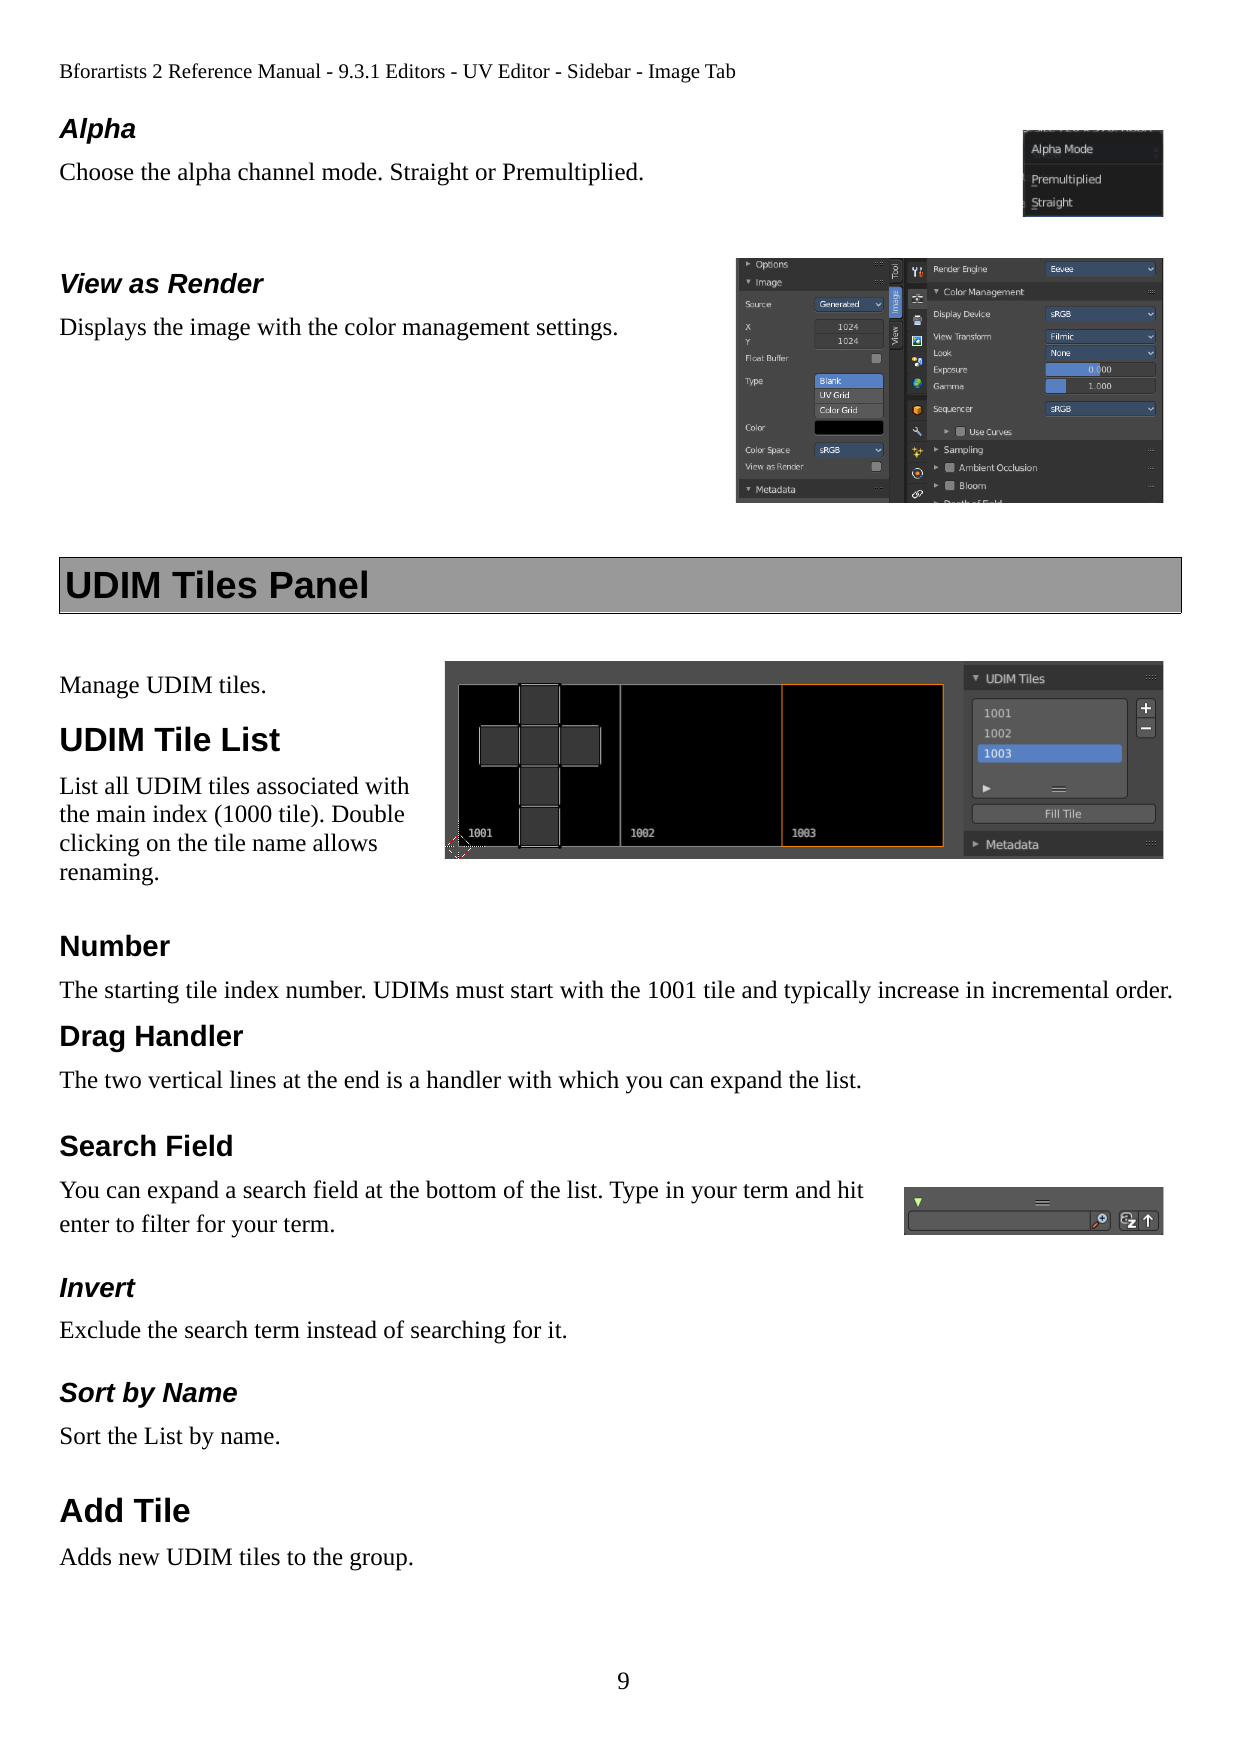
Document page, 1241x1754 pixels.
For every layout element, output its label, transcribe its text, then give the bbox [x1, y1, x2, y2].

subtitle Add Tile [59, 1491, 1181, 1530]
text Sort the List by name. [59, 1421, 1181, 1450]
text Adds new UDIM tiles to the group. [59, 1542, 1181, 1571]
subtitle Invert [59, 1271, 1181, 1303]
text Choose the alpha channel mode. Straight or Premultiplied. [59, 157, 1022, 186]
picture [904, 1187, 1164, 1235]
subtitle View as Render [59, 268, 735, 299]
subtitle [1164, 268, 1181, 299]
subtitle Alpha [59, 113, 1181, 144]
subtitle Drag Handler [59, 1019, 1181, 1052]
subtitle UDIM Tile List [59, 720, 444, 758]
text Manage UDIM tiles. [59, 670, 444, 699]
text Displays the image with the color management settings. [59, 312, 735, 341]
picture [1022, 130, 1164, 217]
table_header UDIM Tiles Panel [60, 558, 1181, 612]
text List all UDIM tiles associated with the main index (1000 tile). Double clicking on the tile name allows renaming. [59, 771, 1181, 886]
subtitle Sort by Name [59, 1377, 1181, 1409]
text [1164, 670, 1181, 699]
subtitle [1164, 720, 1181, 758]
text The two vertical lines at the end is a handler with which you can expand the list. [59, 1065, 1181, 1094]
subtitle Number [59, 929, 1181, 963]
text You can expand a search field at the bottom of the list. Type in your term and hit enter to filter for your term. [59, 1175, 1181, 1238]
subtitle Search Field [59, 1129, 1181, 1162]
text The starting tile index number. UDIMs must start with the 1001 tile and typically increase in incremental order. [59, 975, 1181, 1004]
picture [444, 661, 1164, 859]
text Exclude the search term instead of searching for it. [59, 1315, 1181, 1344]
picture [735, 258, 1164, 503]
